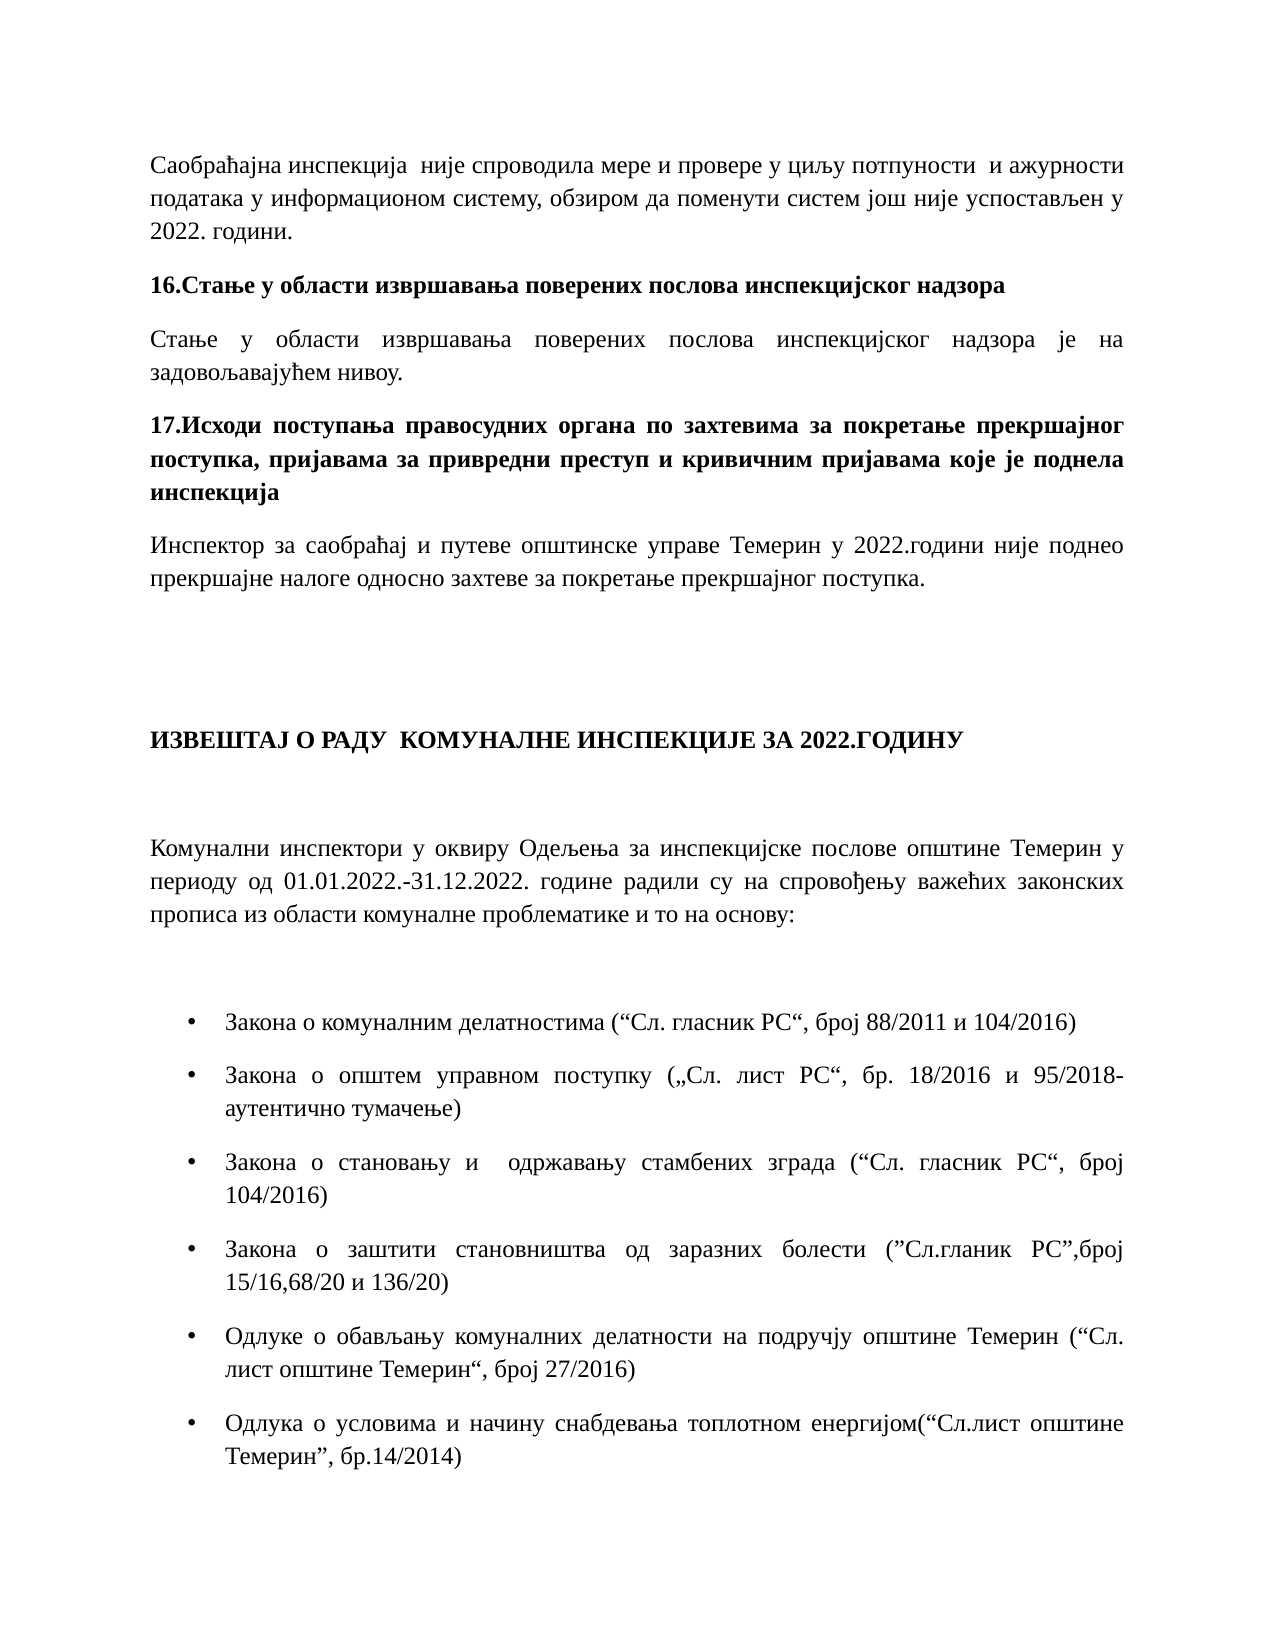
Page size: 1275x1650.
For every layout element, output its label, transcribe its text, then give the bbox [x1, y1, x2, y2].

list Закона о становању и одржавању стамбених зграда (“Сл. гласник РС“, број 104/2016) [187, 1147, 1125, 1209]
text 16.Стање у области извршавања поверених послова инспекцијског надзора [150, 270, 1125, 299]
text Инспектор за саобраћај и путеве општинске управе Темерин у 2022.години није поднео прекршајне налоге односно захтеве за покретање прекршајног поступка. [150, 531, 1125, 592]
text 17.Исходи поступања правосудних органа по захтевима за покретање прекршајног поступка, пријавама за привредни преступ и кривичним пријавама које је поднела инспекција [150, 411, 1125, 505]
text ИЗВЕШТАЈ О РАДУ КОМУНАЛНЕ ИНСПЕКЦИЈЕ ЗА 2022.ГОДИНУ [150, 725, 1125, 754]
list Закона о заштити становништва од заразних болести (”Сл.гланик РС”,број 15/16,68/20 и 136/20) [187, 1234, 1125, 1296]
list Одлука о условима и начину снабдевања топлотном енергијом(“Сл.лист општине Темерин”, бр.14/2014) [187, 1408, 1125, 1470]
text Стање у области извршавања поверених послова инспекцијског надзора је на задовољавајућем нивоу. [150, 324, 1125, 386]
text Саобраћајна инспекција није спроводила мере и провере у циљу потпуности и ажурности података у информационом систему, обзиром да поменути систем још није успостављен у 2022. години. [150, 150, 1125, 245]
list Закона о општем управном поступку („Сл. лист РС“, бр. 18/2016 и 95/2018-аутентично тумачење) [187, 1060, 1125, 1122]
list Одлуке о обављању комуналних делатности на подручју општине Темерин (“Сл. лист општине Темерин“, број 27/2016) [187, 1321, 1125, 1383]
text Комунални инспектори у оквиру Одељења за инспекцијске послове општине Темерин у периоду од 01.01.2022.-31.12.2022. године радили су на спровођењу важећих законских прописа из области комуналне проблематике и то на основу: [150, 833, 1125, 928]
list Закона о комуналним делатностима (“Сл. гласник РС“, број 88/2011 и 104/2016) [187, 1007, 1125, 1035]
